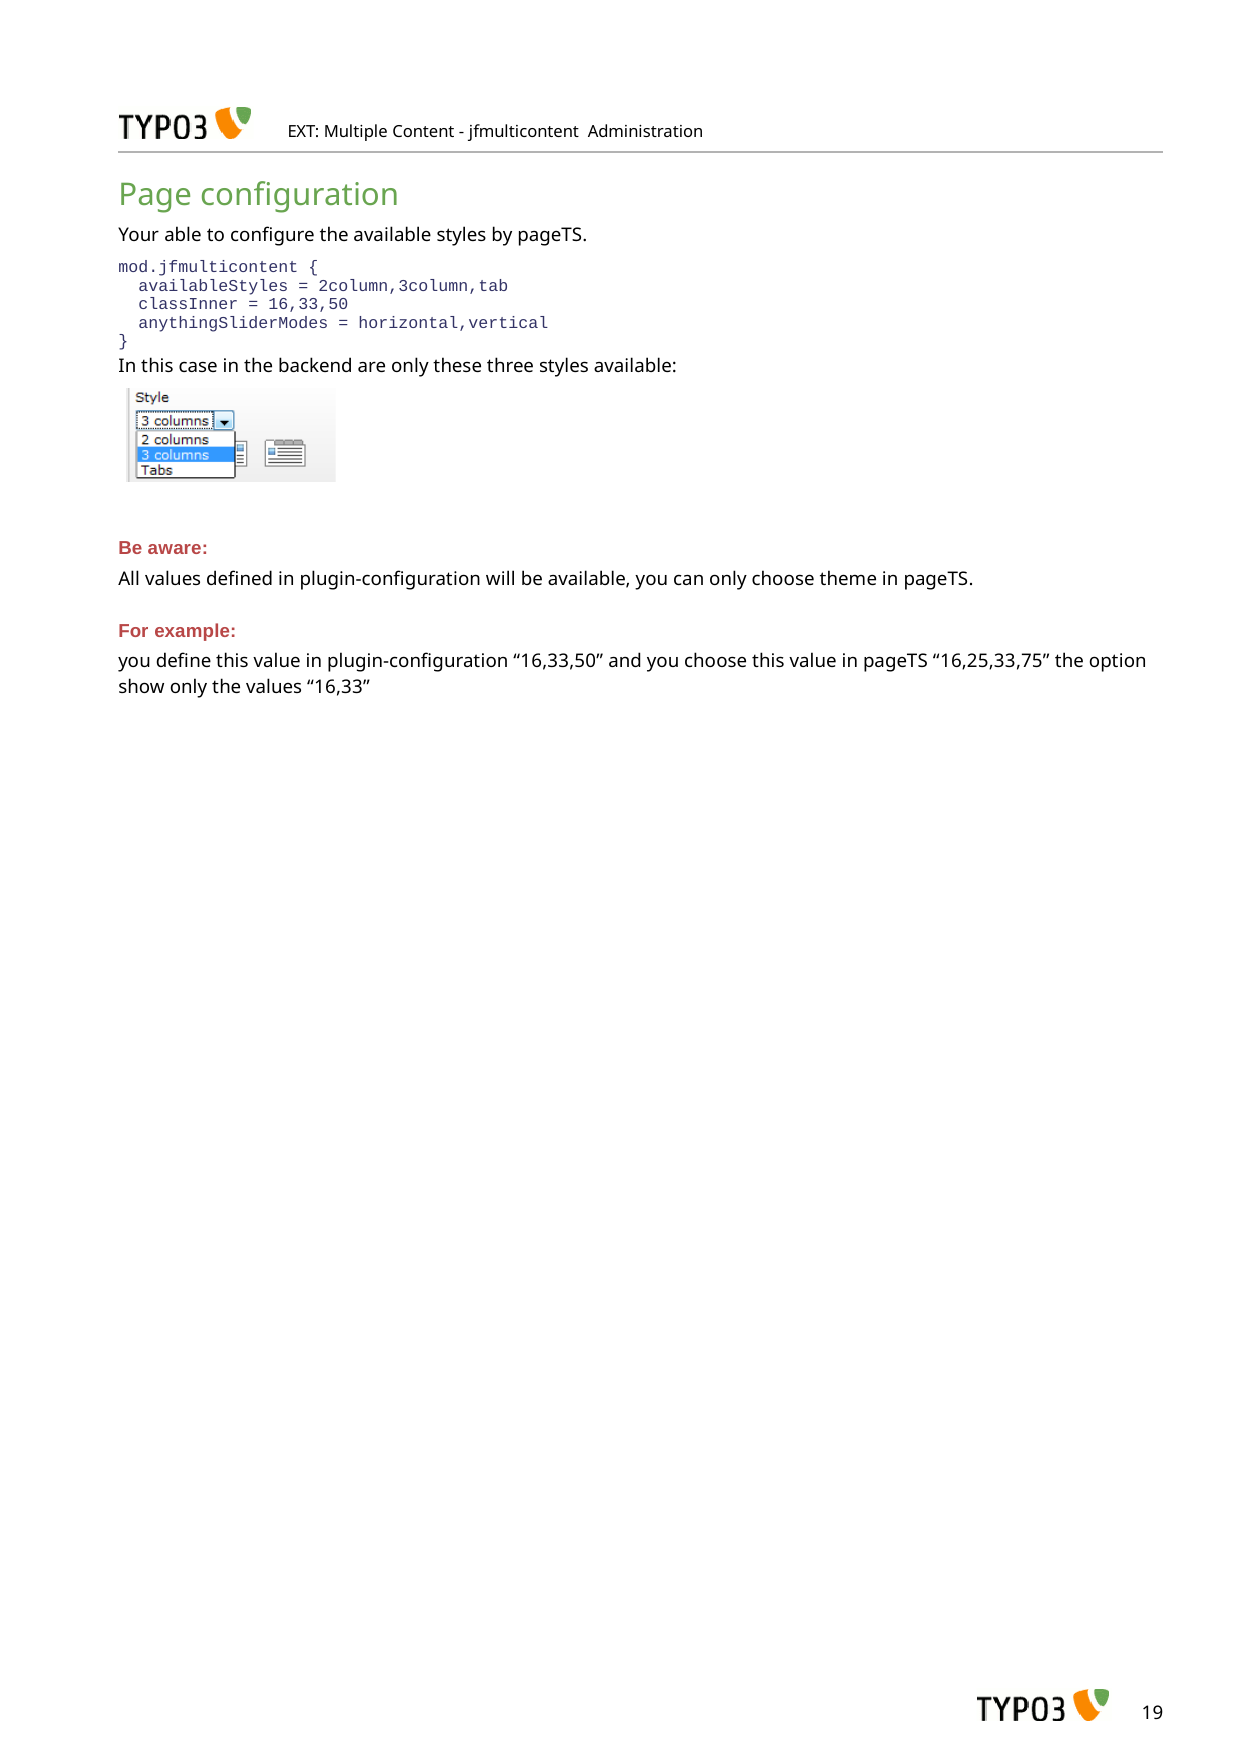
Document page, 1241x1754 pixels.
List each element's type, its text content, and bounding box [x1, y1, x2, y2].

subtitle For example: [118, 620, 1163, 641]
text mod.jfmulticontent { [118, 259, 1163, 277]
text } [118, 333, 1163, 352]
text you define this value in plugin-configuration “16,33,50” and you choose this value in pageTS “16,25,33,75” the option show only the values “16,33” [118, 647, 1163, 699]
subtitle Be aware: [118, 537, 1163, 558]
text Your able to configure the available styles by pageTS. [118, 220, 1163, 246]
text classInner = 16,33,50 [118, 296, 1163, 314]
text In this case in the backend are only these three styles available: [118, 352, 1163, 378]
text All values defined in plugin-configuration will be available, you can only choose theme in pageTS. [118, 564, 1163, 591]
picture [126, 388, 336, 482]
picture [118, 106, 254, 139]
subtitle Page configuration [118, 172, 1163, 214]
text anythingSliderModes = horizontal,vertical [118, 314, 1163, 333]
picture [976, 1688, 1112, 1721]
text availableStyles = 2column,3column,tab [118, 277, 1163, 296]
